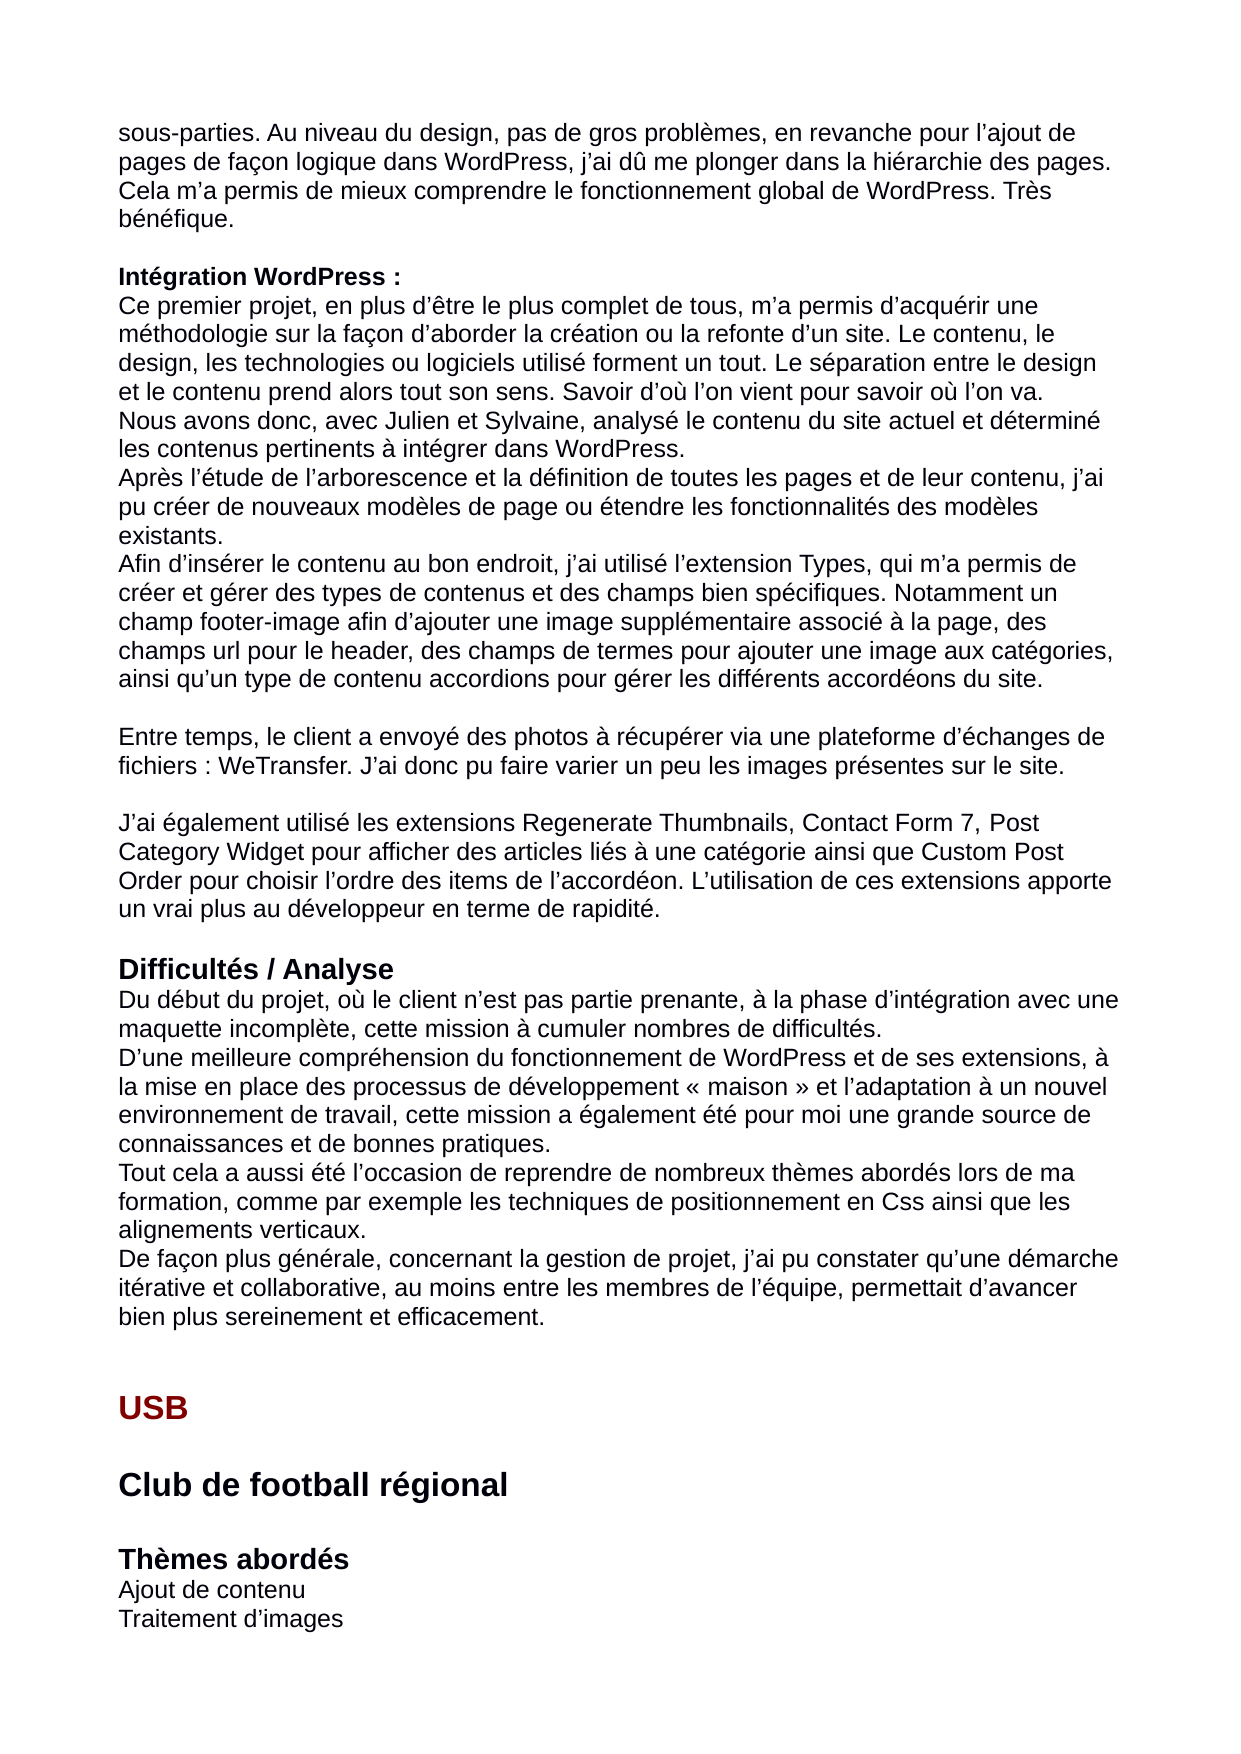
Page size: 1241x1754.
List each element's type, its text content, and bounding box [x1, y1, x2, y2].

text Après l’étude de l’arborescence et la définition de toutes les pages et de leur contenu, j’ai pu créer de nouveaux modèles de page ou étendre les fonctionnalités des modèles existants. [118, 463, 1122, 549]
text Afin d’insérer le contenu au bon endroit, j’ai utilisé l’extension Types, qui m’a permis de créer et gérer des types de contenus et des champs bien spécifiques. Notamment un champ footer-image afin d’ajouter une image supplémentaire associé à la page, des champs url pour le header, des champs de termes pour ajouter une image aux catégories, ainsi qu’un type de contenu accordions pour gérer les différents accordéons du site. [118, 549, 1122, 693]
text Du début du projet, où le client n’est pas partie prenante, à la phase d’intégration avec une maquette incomplète, cette mission à cumuler nombres de difficultés. [118, 985, 1122, 1043]
text De façon plus générale, concernant la gestion de projet, j’ai pu constater qu’une démarche itérative et collaborative, au moins entre les membres de l’équipe, permettait d’avancer bien plus sereinement et efficacement. [118, 1244, 1122, 1330]
text Ce premier projet, en plus d’être le plus complet de tous, m’a permis d’acquérir une méthodologie sur la façon d’aborder la création ou la refonte d’un site. Le contenu, le design, les technologies ou logiciels utilisé forment un tout. Le séparation entre le design et le contenu prend alors tout son sens. Savoir d’où l’on vient pour savoir où l’on va. [118, 291, 1122, 406]
text sous-parties. Au niveau du design, pas de gros problèmes, en revanche pour l’ajout de pages de façon logique dans WordPress, j’ai dû me plonger dans la hiérarchie des pages. Cela m’a permis de mieux comprendre le fonctionnement global de WordPress. Très bénéfique. [118, 118, 1122, 233]
text Traitement d’images [118, 1604, 1122, 1633]
text Ajout de contenu [118, 1575, 1122, 1604]
text USB [118, 1388, 1122, 1426]
text D’une meilleure compréhension du fonctionnement de WordPress et de ses extensions, à la mise en place des processus de développement « maison » et l’adaptation à un nouvel environnement de travail, cette mission a également été pour moi une grande source de connaissances et de bonnes pratiques. [118, 1043, 1122, 1158]
text J’ai également utilisé les extensions Regenerate Thumbnails, Contact Form 7, Post Category Widget pour afficher des articles liés à une catégorie ainsi que Custom Post Order pour choisir l’ordre des items de l’accordéon. L’utilisation de ces extensions apporte un vrai plus au développeur en terme de rapidité. [118, 808, 1122, 923]
text Difficultés / Analyse [118, 952, 1122, 985]
text Intégration WordPress : [118, 262, 1122, 291]
text Nous avons donc, avec Julien et Sylvaine, analysé le contenu du site actuel et déterminé les contenus pertinents à intégrer dans WordPress. [118, 406, 1122, 463]
text Club de football régional [118, 1465, 1122, 1503]
text Thèmes abordés [118, 1542, 1122, 1575]
text Tout cela a aussi été l’occasion de reprendre de nombreux thèmes abordés lors de ma formation, comme par exemple les techniques de positionnement en Css ainsi que les alignements verticaux. [118, 1158, 1122, 1244]
text Entre temps, le client a envoyé des photos à récupérer via une plateforme d’échanges de fichiers : WeTransfer. J’ai donc pu faire varier un peu les images présentes sur le site. [118, 722, 1122, 779]
